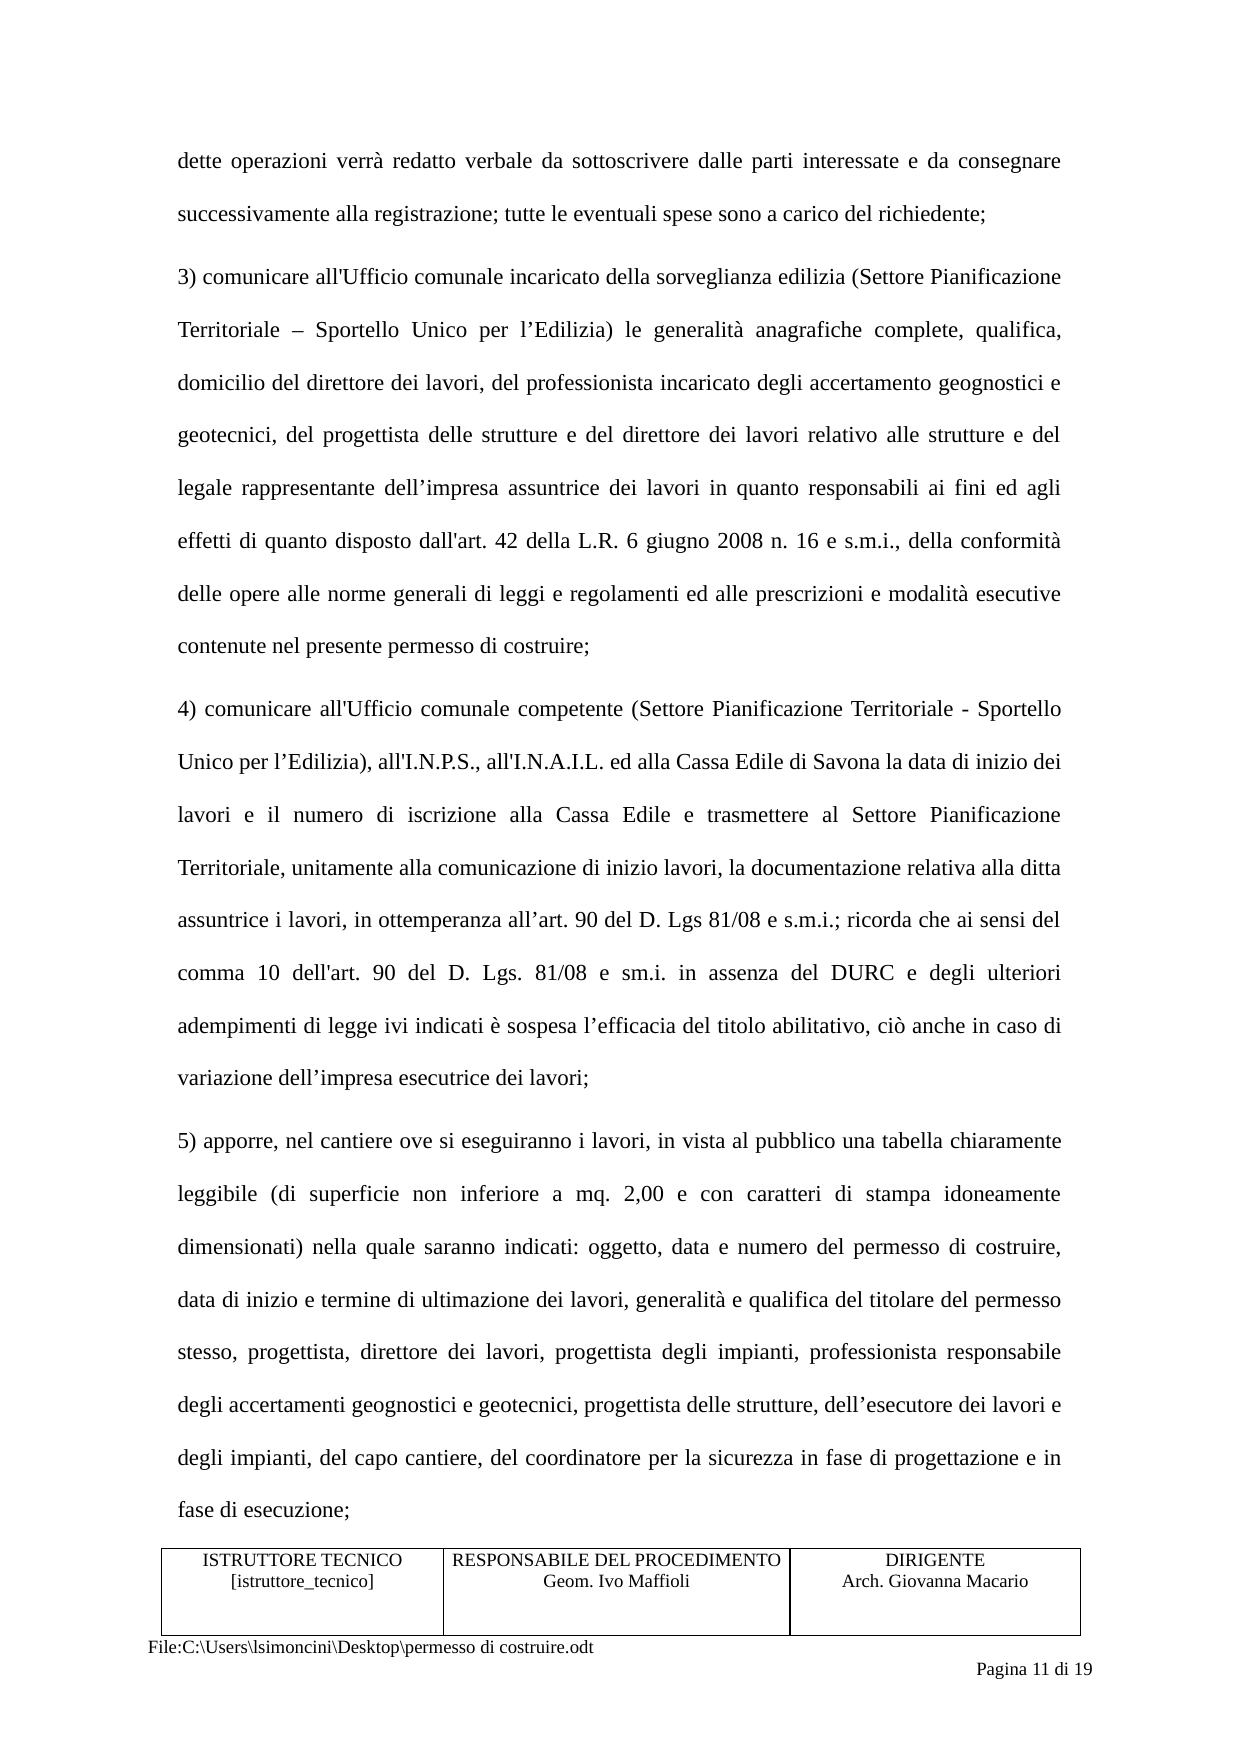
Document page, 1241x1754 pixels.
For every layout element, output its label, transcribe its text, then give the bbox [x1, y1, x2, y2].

text 5) apporre, nel cantiere ove si eseguiranno i lavori, in vista al pubblico una tabella chiaramente leggibile (di superficie non inferiore a mq. 2,00 e con caratteri di stampa idoneamente dimensionati) nella quale saranno indicati: oggetto, data e numero del permesso di costruire, data di inizio e termine di ultimazione dei lavori, generalità e qualifica del titolare del permesso stesso, progettista, direttore dei lavori, progettista degli impianti, professionista responsabile degli accertamenti geognostici e geotecnici, progettista delle strutture, dell’esecutore dei lavori e degli impianti, del capo cantiere, del coordinatore per la sicurezza in fase di progettazione e in fase di esecuzione; [177, 1128, 1063, 1523]
text 3) comunicare all'Ufficio comunale incaricato della sorveglianza edilizia (Settore Pianificazione Territoriale – Sportello Unico per l’Edilizia) le generalità anagrafiche complete, qualifica, domicilio del direttore dei lavori, del professionista incaricato degli accertamento geognostici e geotecnici, del progettista delle strutture e del direttore dei lavori relativo alle strutture e del legale rappresentante dell’impresa assuntrice dei lavori in quanto responsabili ai fini ed agli effetti di quanto disposto dall'art. 42 della L.R. 6 giugno 2008 n. 16 e s.m.i., della conformità delle opere alle norme generali di leggi e regolamenti ed alle prescrizioni e modalità esecutive contenute nel presente permesso di costruire; [177, 263, 1063, 659]
text dette operazioni verrà redatto verbale da sottoscrivere dalle parti interessate e da consegnare successivamente alla registrazione; tutte le eventuali spese sono a carico del richiedente; [177, 148, 1063, 227]
text 4) comunicare all'Ufficio comunale competente (Settore Pianificazione Territoriale - Sportello Unico per l’Edilizia), all'I.N.P.S., all'I.N.A.I.L. ed alla Cassa Edile di Savona la data di inizio dei lavori e il numero di iscrizione alla Cassa Edile e trasmettere al Settore Pianificazione Territoriale, unitamente alla comunicazione di inizio lavori, la documentazione relativa alla ditta assuntrice i lavori, in ottemperanza all’art. 90 del D. Lgs 81/08 e s.m.i.; ricorda che ai sensi del comma 10 dell'art. 90 del D. Lgs. 81/08 e sm.i. in assenza del DURC e degli ulteriori adempimenti di legge ivi indicati è sospesa l’efficacia del titolo abilitativo, ciò anche in caso di variazione dell’impresa esecutrice dei lavori; [177, 696, 1063, 1091]
